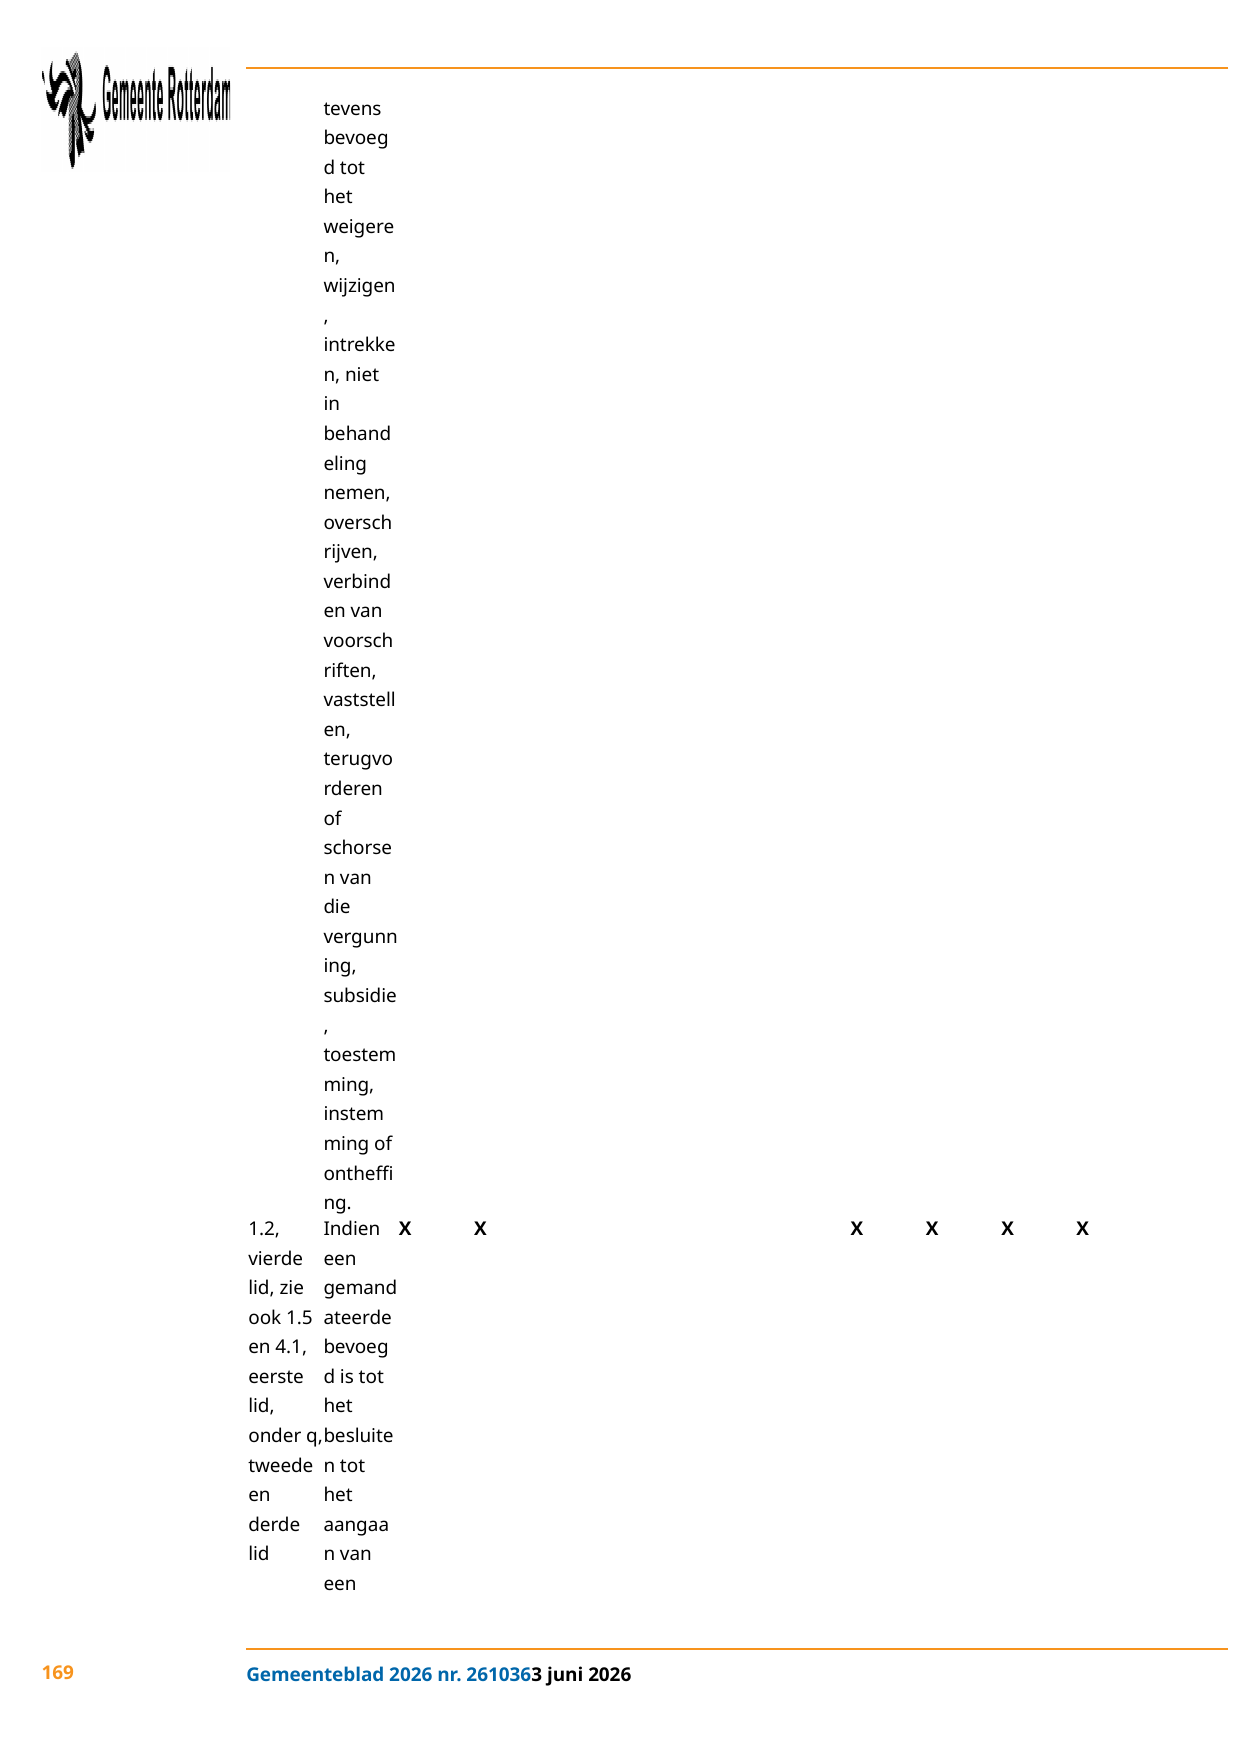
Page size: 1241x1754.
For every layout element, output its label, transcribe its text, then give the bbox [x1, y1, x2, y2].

table_cell X [926, 1215, 1001, 1596]
table_cell X [1076, 1215, 1152, 1596]
table_cell X [399, 1215, 474, 1596]
table_cell Indien een gemandateerde bevoegd is tot het besluiten tot het aangaan van een [323, 1215, 398, 1596]
table_cell [775, 1215, 850, 1596]
table_cell [549, 1215, 775, 1596]
table_cell [926, 95, 1001, 1215]
table_cell [399, 95, 474, 1215]
table_cell X [1001, 1215, 1076, 1596]
table_cell [1076, 95, 1152, 1215]
table_cell [248, 95, 323, 1215]
table_cell X [850, 1215, 926, 1596]
table_cell [474, 95, 549, 1215]
table_cell 1.2, vierde lid, zie ook 1.5 en 4.1, eerste lid, onder q, tweede en derde lid [248, 1215, 323, 1596]
table_cell tevens bevoegd tot het weigeren, wijzigen, intrekken, niet in behandeling nemen, overschrijven, verbinden van voorschriften, vaststellen, terugvorderen of schorsen van die vergunning, subsidie, toestemming, instemming of ontheffing. [323, 95, 398, 1215]
table_cell [850, 95, 926, 1215]
table_cell X [474, 1215, 549, 1596]
picture [41, 47, 231, 172]
table_cell [1001, 95, 1076, 1215]
table_cell [549, 95, 775, 1215]
table_cell [775, 95, 850, 1215]
